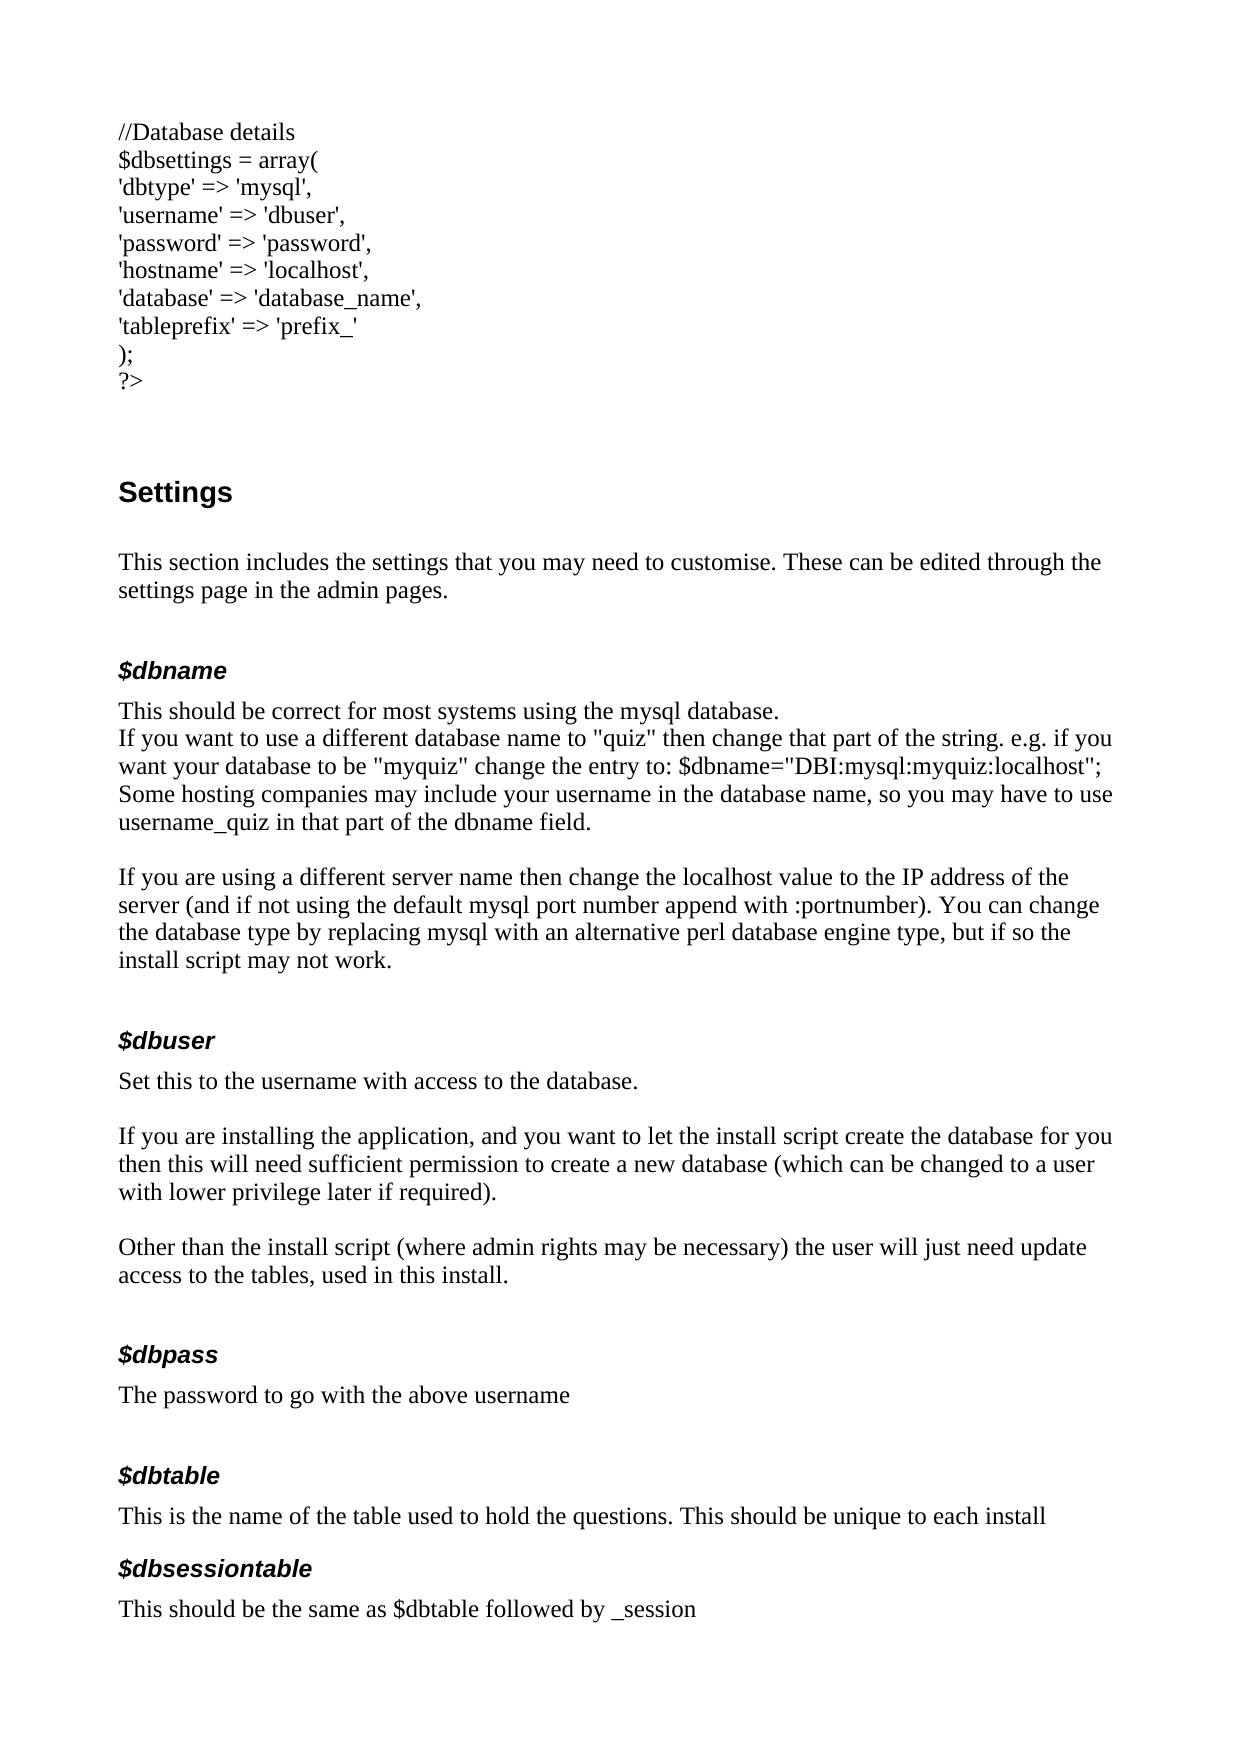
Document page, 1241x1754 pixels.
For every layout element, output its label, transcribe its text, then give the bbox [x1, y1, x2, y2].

text Other than the install script (where admin rights may be necessary) the user will just need update access to the tables, used in this install. [118, 1233, 1122, 1288]
subtitle $dbsessiontable [118, 1555, 1122, 1582]
text This section includes the settings that you may need to customise. These can be edited through the settings page in the admin pages. [118, 548, 1122, 604]
text If you are using a different server name then change the localhost value to the IP address of the server (and if not using the default mysql port number append with :portnumber). You can change the database type by replacing mysql with an alternative perl database engine type, but if so the install script may not work. [118, 863, 1122, 974]
text 'database' => 'database_name', [118, 284, 1122, 312]
text 'tableprefix' => 'prefix_' [118, 312, 1122, 340]
text Set this to the username with access to the database. [118, 1067, 1122, 1094]
text This should be the same as $dbtable followed by _session [118, 1595, 1122, 1623]
text Some hosting companies may include your username in the database name, so you may have to use username_quiz in that part of the dbname field. [118, 780, 1122, 835]
text ); [118, 340, 1122, 367]
text //Database details [118, 118, 1122, 146]
text This is the name of the table used to hold the questions. This should be unique to each install [118, 1502, 1122, 1530]
text If you are installing the application, and you want to let the install script create the database for you then this will need sufficient permission to create a new database (which can be changed to a user with lower privilege later if required). [118, 1122, 1122, 1205]
text 'hostname' => 'localhost', [118, 257, 1122, 284]
text This should be correct for most systems using the mysql database. [118, 697, 1122, 724]
text ?> [118, 367, 1122, 395]
subtitle $dbtable [118, 1462, 1122, 1489]
subtitle Settings [118, 476, 1122, 508]
subtitle $dbpass [118, 1341, 1122, 1369]
text 'password' => 'password', [118, 229, 1122, 257]
text $dbsettings = array( [118, 146, 1122, 173]
text 'username' => 'dbuser', [118, 201, 1122, 229]
text The password to go with the above username [118, 1381, 1122, 1409]
subtitle $dbuser [118, 1027, 1122, 1054]
subtitle $dbname [118, 657, 1122, 684]
text 'dbtype' => 'mysql', [118, 173, 1122, 201]
text If you want to use a different database name to "quiz" then change that part of the string. e.g. if you want your database to be "myquiz" change the entry to: $dbname="DBI:mysql:myquiz:localhost"; [118, 724, 1122, 780]
